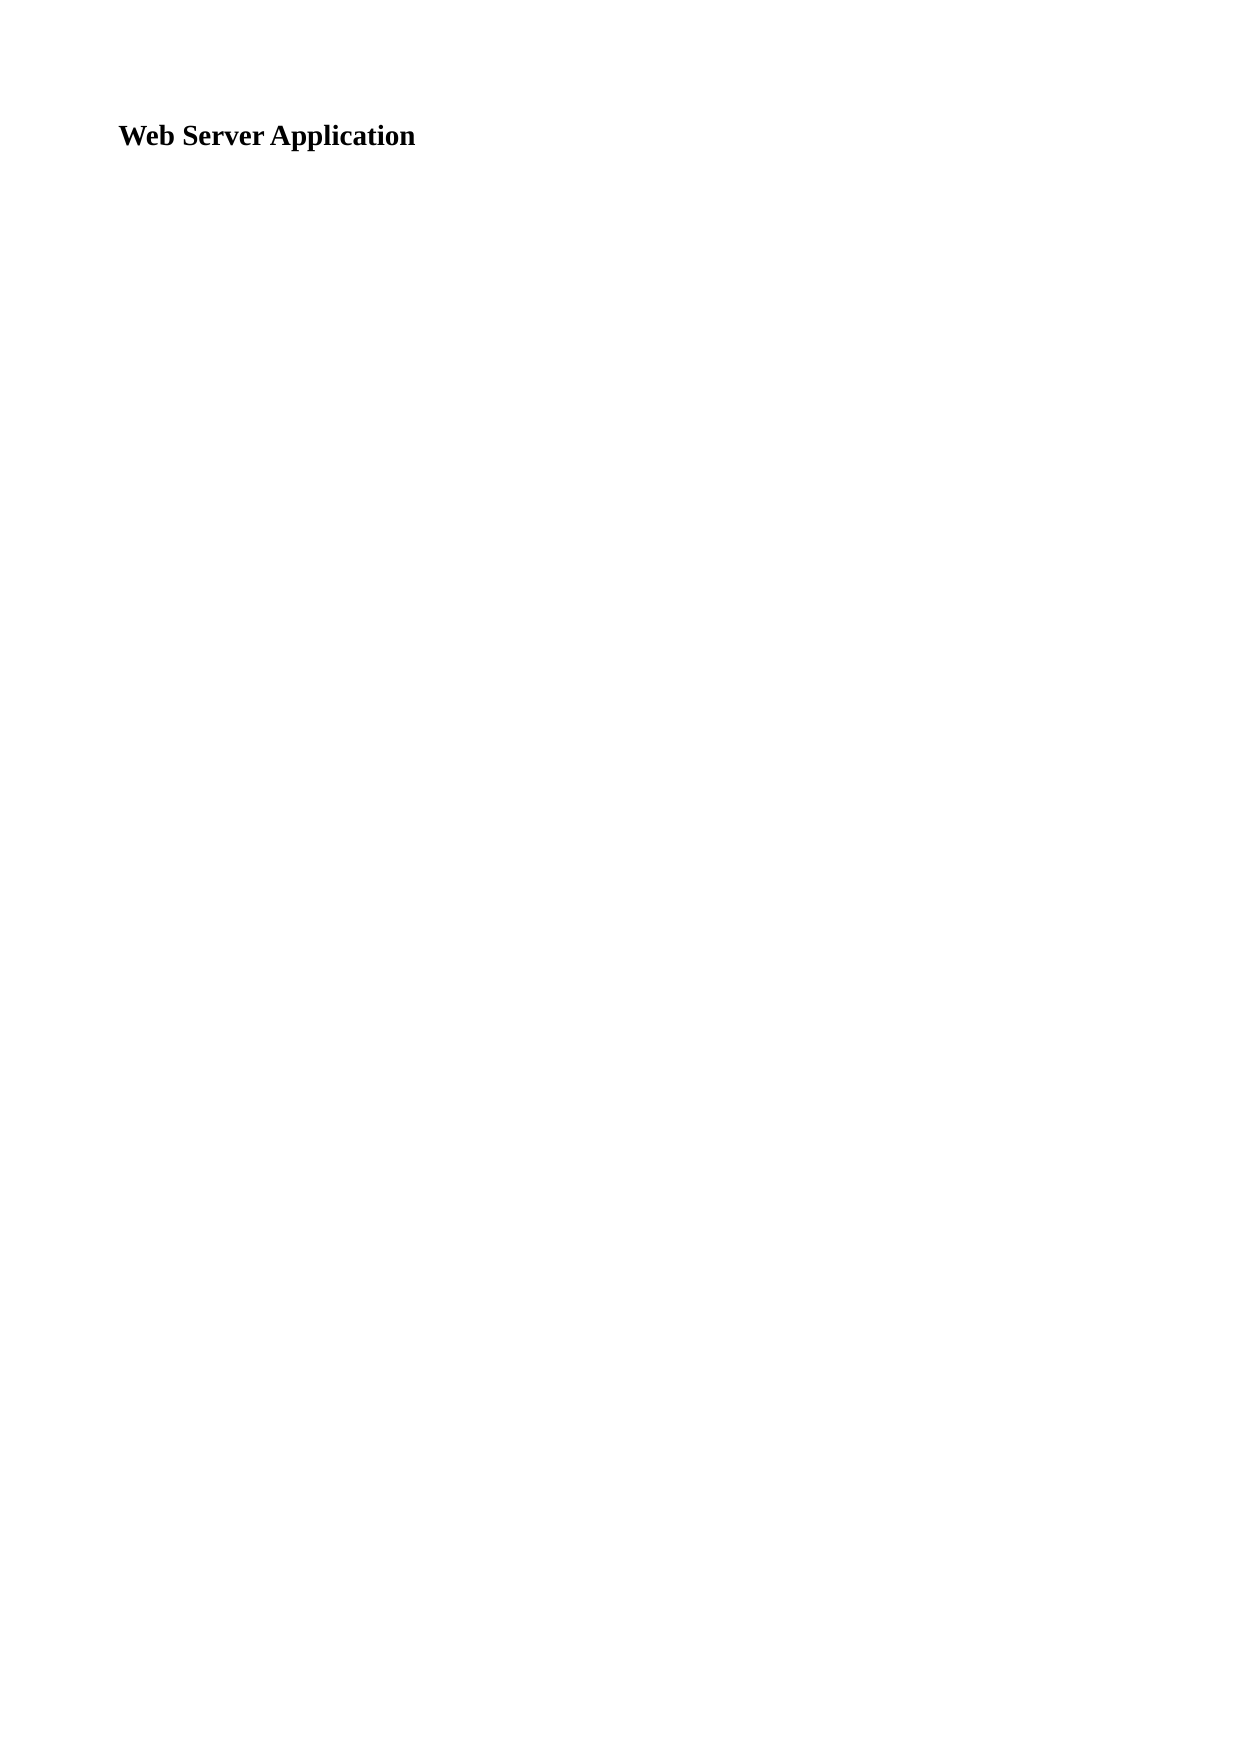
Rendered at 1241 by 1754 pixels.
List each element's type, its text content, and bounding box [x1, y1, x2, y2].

text Web Server Application [118, 118, 1122, 152]
